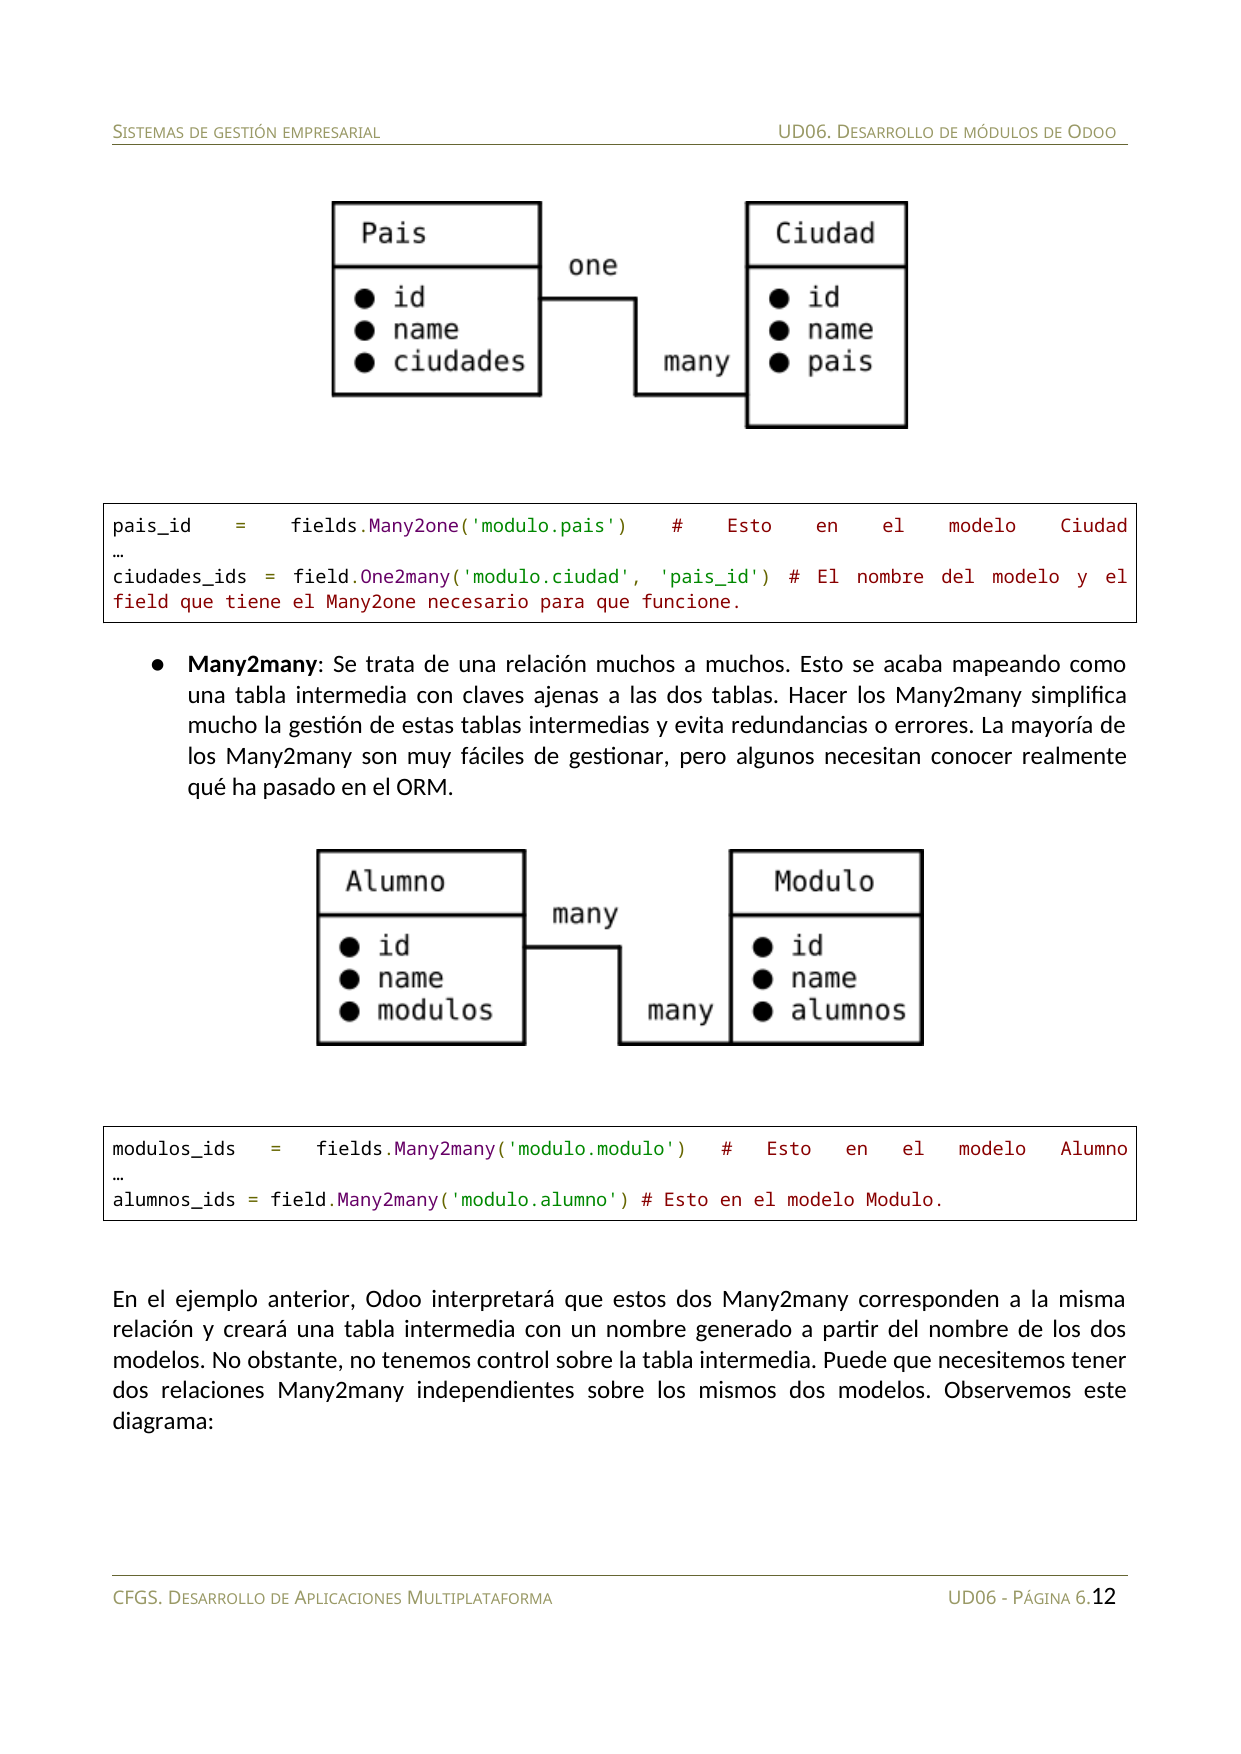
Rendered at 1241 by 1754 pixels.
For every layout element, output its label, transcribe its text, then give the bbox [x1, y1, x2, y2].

picture [316, 849, 924, 1046]
picture [331, 201, 909, 429]
text modulos_ids = fields.Many2many('modulo.modulo') # Esto en el modelo Alumno … alumnos_ids = field.Many2many('modulo.alumno') # Esto en el modelo Modulo. [104, 1127, 1136, 1220]
text En el ejemplo anterior, Odoo interpretará que estos dos Many2many corresponden a la misma relación y creará una tabla intermedia con un nombre generado a partir del nombre de los dos modelos. No obstante, no tenemos control sobre la tabla intermedia. Puede que necesitemos tener dos relaciones Many2many independientes sobre los mismos dos modelos. Observemos este diagrama: [112, 1283, 1128, 1436]
text pais_id = fields.Many2one('modulo.pais') # Esto en el modelo Ciudad … ciudades_ids = field.One2many('modulo.ciudad', 'pais_id') # El nombre del modelo y el field que tiene el Many2one necesario para que funcione. [104, 504, 1136, 622]
list Many2many: Se trata de una relación muchos a muchos. Esto se acaba mapeando como una tabla intermedia con claves ajenas a las dos tablas. Hacer los Many2many simplifica mucho la gestión de estas tablas intermedias y evita redundancias o errores. La mayoría de los Many2many son muy fáciles de gestionar, pero algunos necesitan conocer realmente qué ha pasado en el ORM. [150, 648, 1128, 801]
